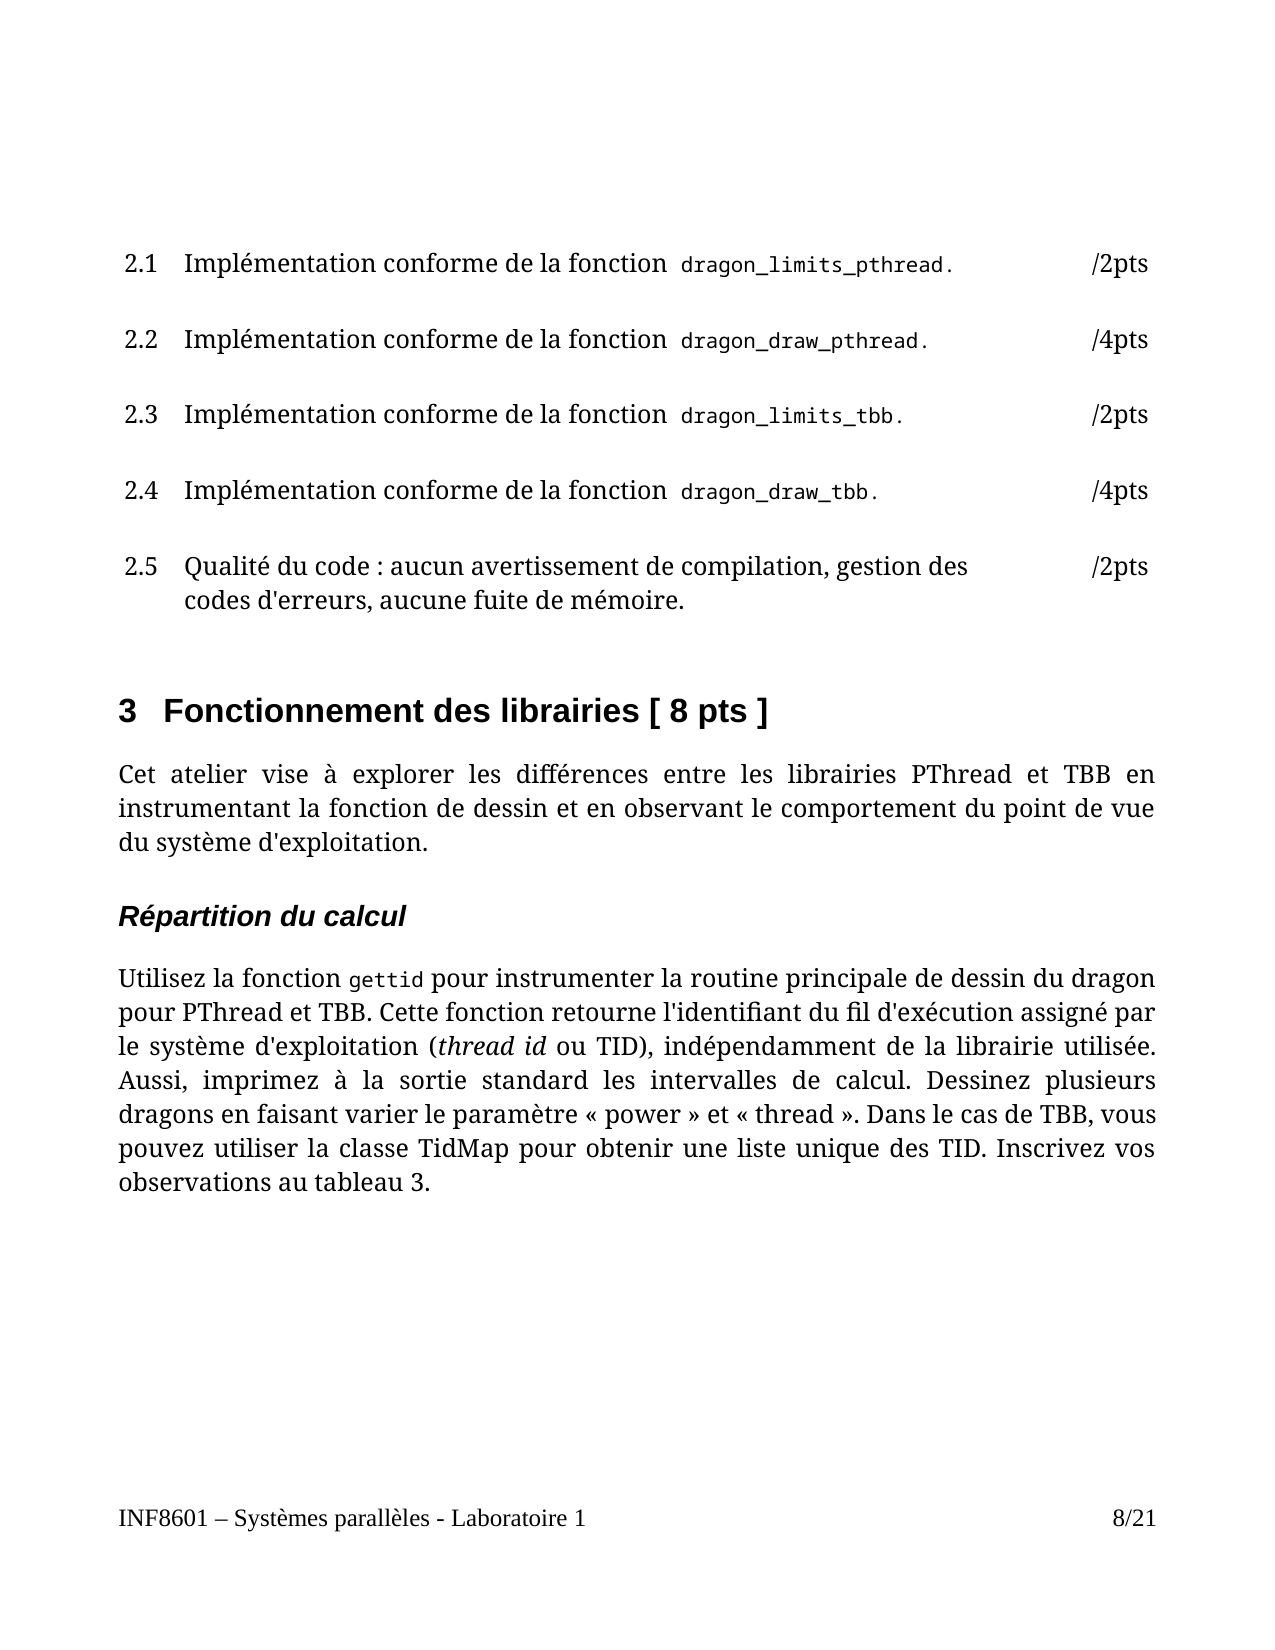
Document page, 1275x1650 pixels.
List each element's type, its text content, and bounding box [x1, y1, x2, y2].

table_cell /2pts [1080, 528, 1157, 637]
table_cell /4pts [1080, 301, 1157, 376]
text Cet atelier vise à explorer les différences entre les librairies PThread et TBB en instrumentant la fonction de dessin et en observant le comportement du point de vue du système d'exploitation. [118, 757, 1157, 859]
table_cell Implémentation conforme de la fonction dragon_draw_tbb. [118, 452, 1006, 527]
table_cell /2pts [1080, 376, 1157, 452]
table_cell Implémentation conforme de la fonction dragon_draw_pthread. [118, 301, 1006, 376]
table_cell [1006, 376, 1079, 452]
table_header [1006, 225, 1079, 301]
table_cell [1006, 528, 1079, 637]
table_cell Qualité du code : aucun avertissement de compilation, gestion des codes d'erreurs, aucune fuite de mémoire. [118, 528, 1006, 637]
subtitle Fonctionnement des librairies [ 8 pts ] [118, 691, 1157, 729]
table_header Implémentation conforme de la fonction dragon_limits_pthread. [118, 225, 1006, 301]
table_cell [1006, 452, 1079, 527]
table_cell /4pts [1080, 452, 1157, 527]
text Utilisez la fonction gettid pour instrumenter la routine principale de dessin du dragon pour PThread et TBB. Cette fonction retourne l'identifiant du fil d'exécution assigné par le système d'exploitation (thread id ou TID), indépendamment de la librairie utilisée. Aussi, imprimez à la sortie standard les intervalles de calcul. Dessinez plusieurs dragons en faisant varier le paramètre « power » et « thread ». Dans le cas de TBB, vous pouvez utiliser la classe TidMap pour obtenir une liste unique des TID. Inscrivez vos observations au tableau 3. [118, 960, 1157, 1199]
table_header /2pts [1080, 225, 1157, 301]
table_cell Implémentation conforme de la fonction dragon_limits_tbb. [118, 376, 1006, 452]
subtitle Répartition du calcul [118, 899, 1157, 933]
table_cell [1006, 301, 1079, 376]
